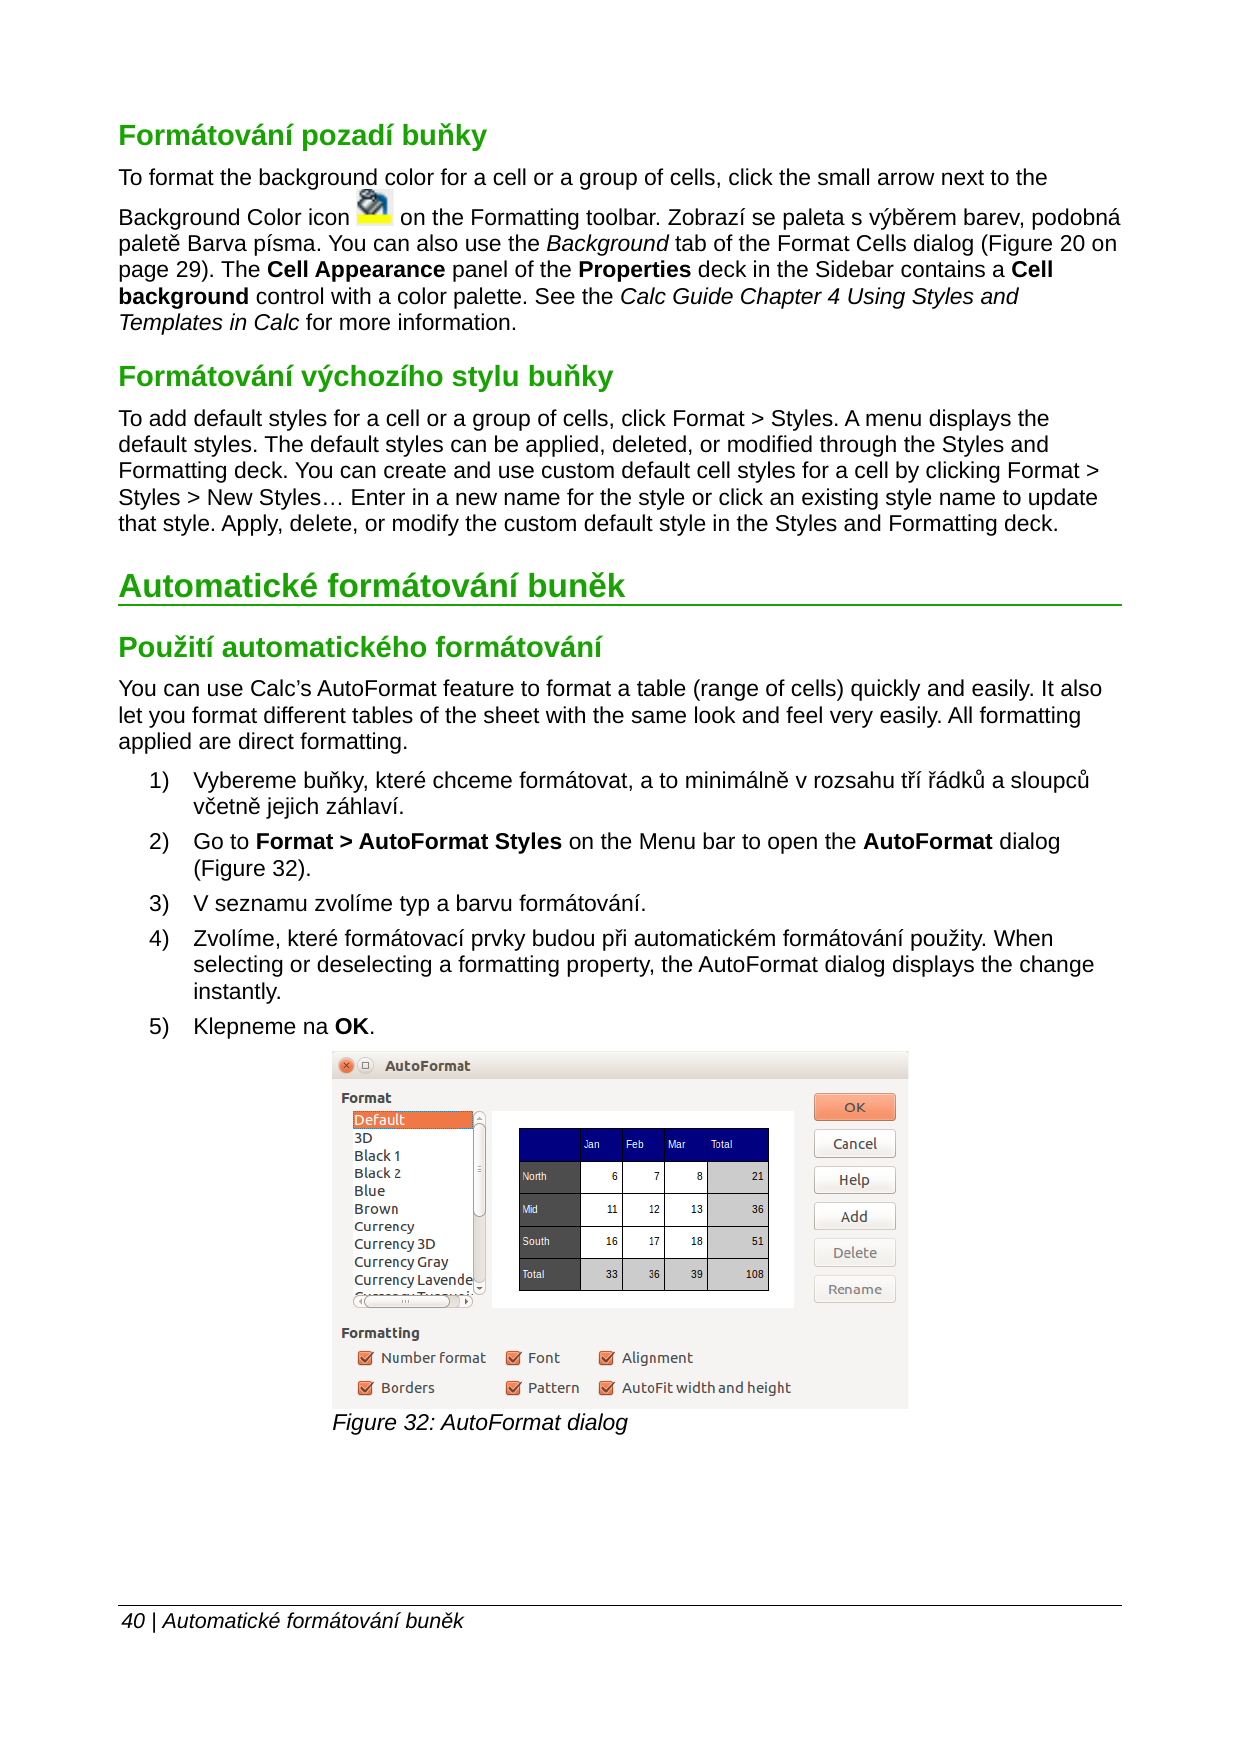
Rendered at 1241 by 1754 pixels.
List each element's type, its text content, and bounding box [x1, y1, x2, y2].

text To format the background color for a cell or a group of cells, click the small arrow next to the Background Color icon on the Formatting toolbar. Zobrazí se paleta s výběrem barev, podobná paletě Barva písma. You can also use the Background tab of the Format Cells dialog (Figure 20 on page 27). The Cell Appearance panel of the Properties deck in the Sidebar contains a Cell background control with a color palette. See the Calc Guide Chapter 4 Using Styles and Templates in Calc for more information. [118, 163, 1122, 336]
text To add default styles for a cell or a group of cells, click Format > Styles. A menu displays the default styles. The default styles can be applied, deleted, or modified through the Styles and Formatting deck. You can create and use custom default cell styles for a cell by clicking Format > Styles > New Styles… Enter in a new name for the style or click an existing style name to update that style. Apply, delete, or modify the custom default style in the Styles and Formatting deck. [118, 404, 1122, 536]
list Vybereme buňky, které chceme formátovat, a to minimálně v rozsahu tří řádků a sloupců včetně jejich záhlaví. [169, 767, 1122, 819]
list Klepneme na OK. [169, 1013, 1122, 1039]
list Zvolíme, které formátovací prvky budou při automatickém formátování použity. When selecting or deselecting a formatting property, the AutoFormat dialog displays the change instantly. [169, 925, 1122, 1004]
subtitle Formátování pozadí buňky [118, 118, 1122, 152]
list You can use Calc’s AutoFormat feature to format a table (range of cells) quickly and easily. It also let you format different tables of the sheet with the same look and feel very easily. All formatting applied are direct formatting. [118, 675, 1122, 754]
list V seznamu zvolíme typ a barvu formátování. [169, 890, 1122, 916]
text Figure 32: AutoFormat dialog [332, 1409, 908, 1435]
picture [332, 1051, 909, 1409]
picture [356, 189, 394, 226]
subtitle Použití automatického formátování [118, 630, 1122, 663]
subtitle Formátování výchozího stylu buňky [118, 359, 1122, 393]
subtitle Automatické formátování buněk [118, 566, 1122, 604]
list Go to Format > AutoFormat Styles on the Menu bar to open the AutoFormat dialog (Figure 32). [169, 828, 1122, 881]
